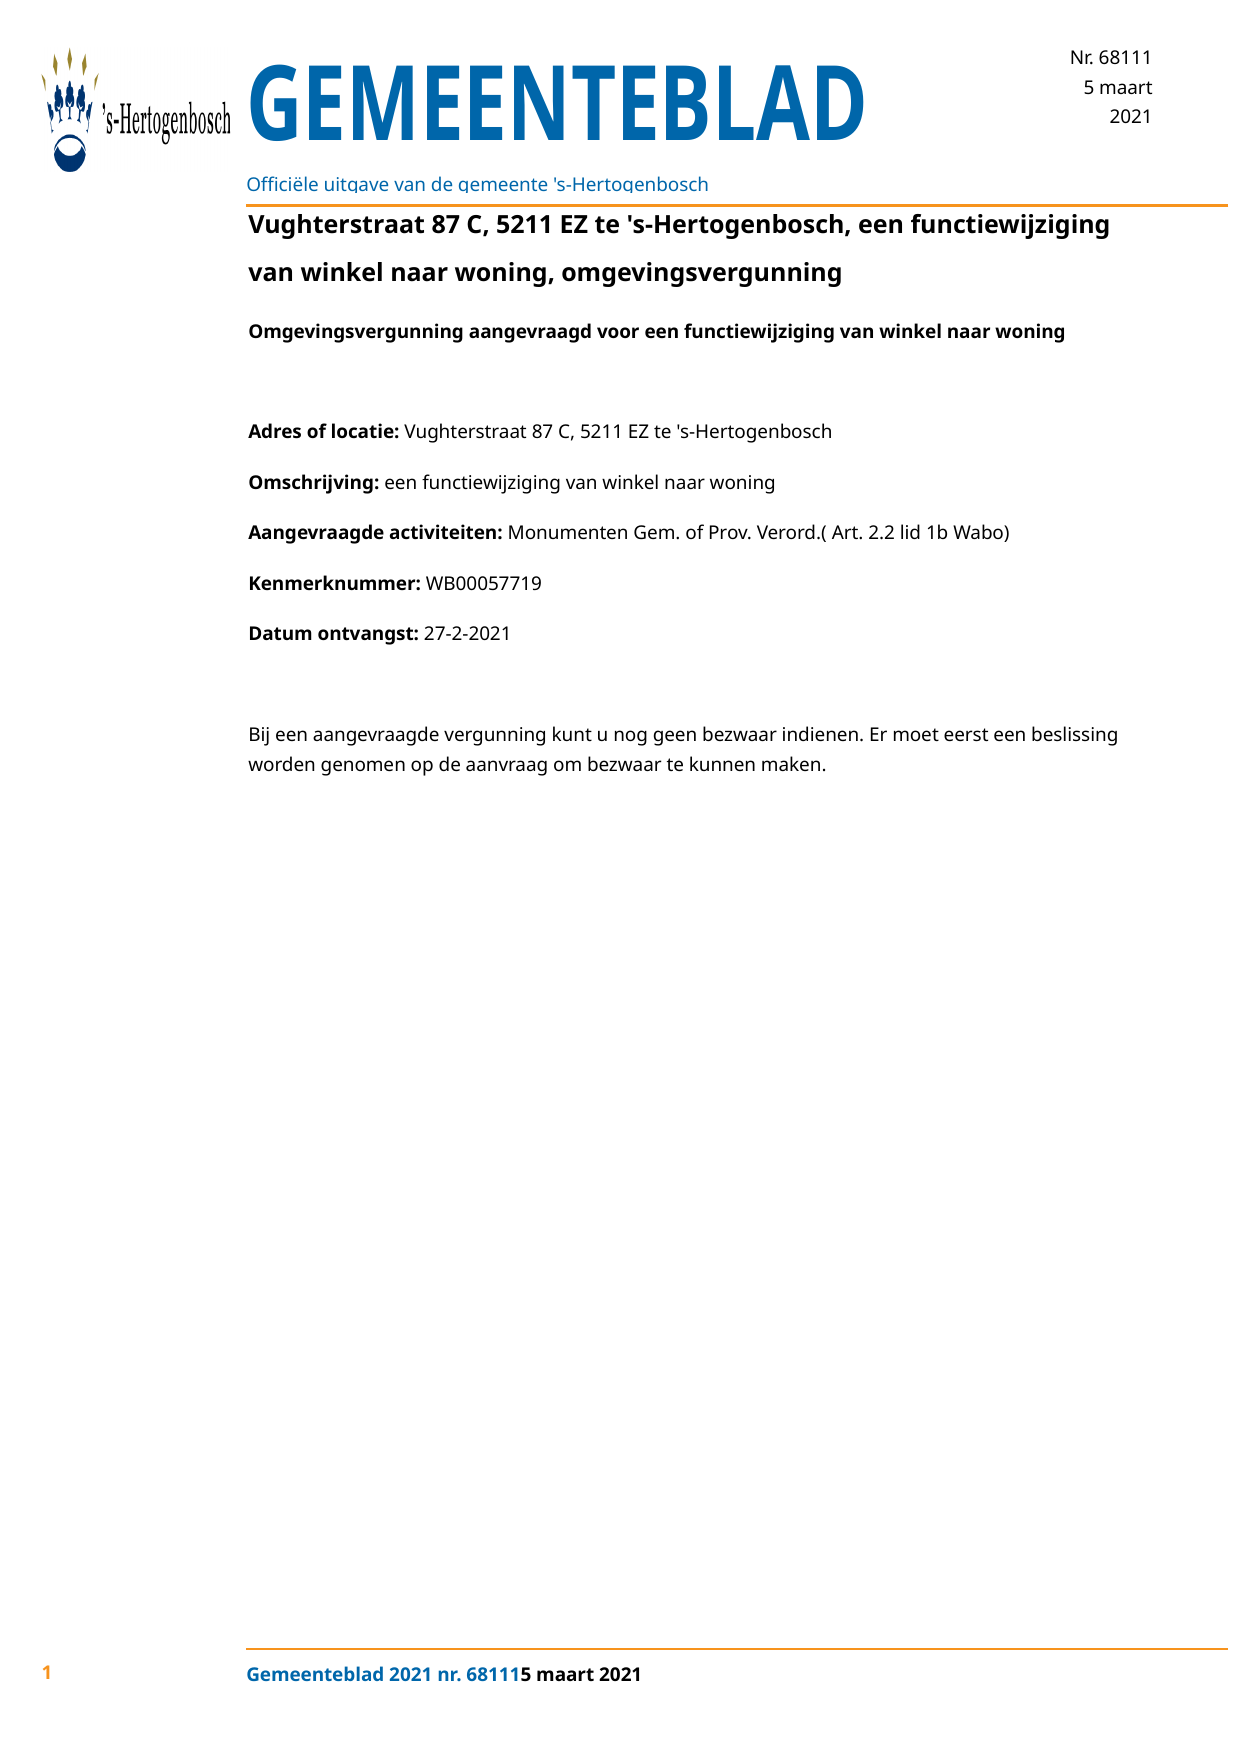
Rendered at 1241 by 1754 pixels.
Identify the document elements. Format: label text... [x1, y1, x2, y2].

text Omschrijving: een functiewijziging van winkel naar woning [248, 469, 1152, 495]
text Datum ontvangst: 27-2-2021 [248, 620, 1152, 646]
text Aangevraagde activiteiten: Monumenten Gem. of Prov. Verord.( Art. 2.2 lid 1b Wabo) [248, 519, 1152, 545]
text Vughterstraat 87 C, 5211 EZ te 's-Hertogenbosch, een functiewijziging van winkel naar woning, omgevingsvergunning [248, 207, 1152, 288]
text Omgevingsvergunning aangevraagd voor een functiewijziging van winkel naar woning [248, 318, 1152, 344]
text Adres of locatie: Vughterstraat 87 C, 5211 EZ te 's-Hertogenbosch [248, 419, 1152, 444]
picture [41, 47, 231, 172]
text Kenmerknummer: WB00057719 [248, 570, 1152, 596]
text Bij een aangevraagde vergunning kunt u nog geen bezwaar indienen. Er moet eerst een beslissing worden genomen op de aanvraag om bezwaar te kunnen maken. [248, 721, 1152, 777]
